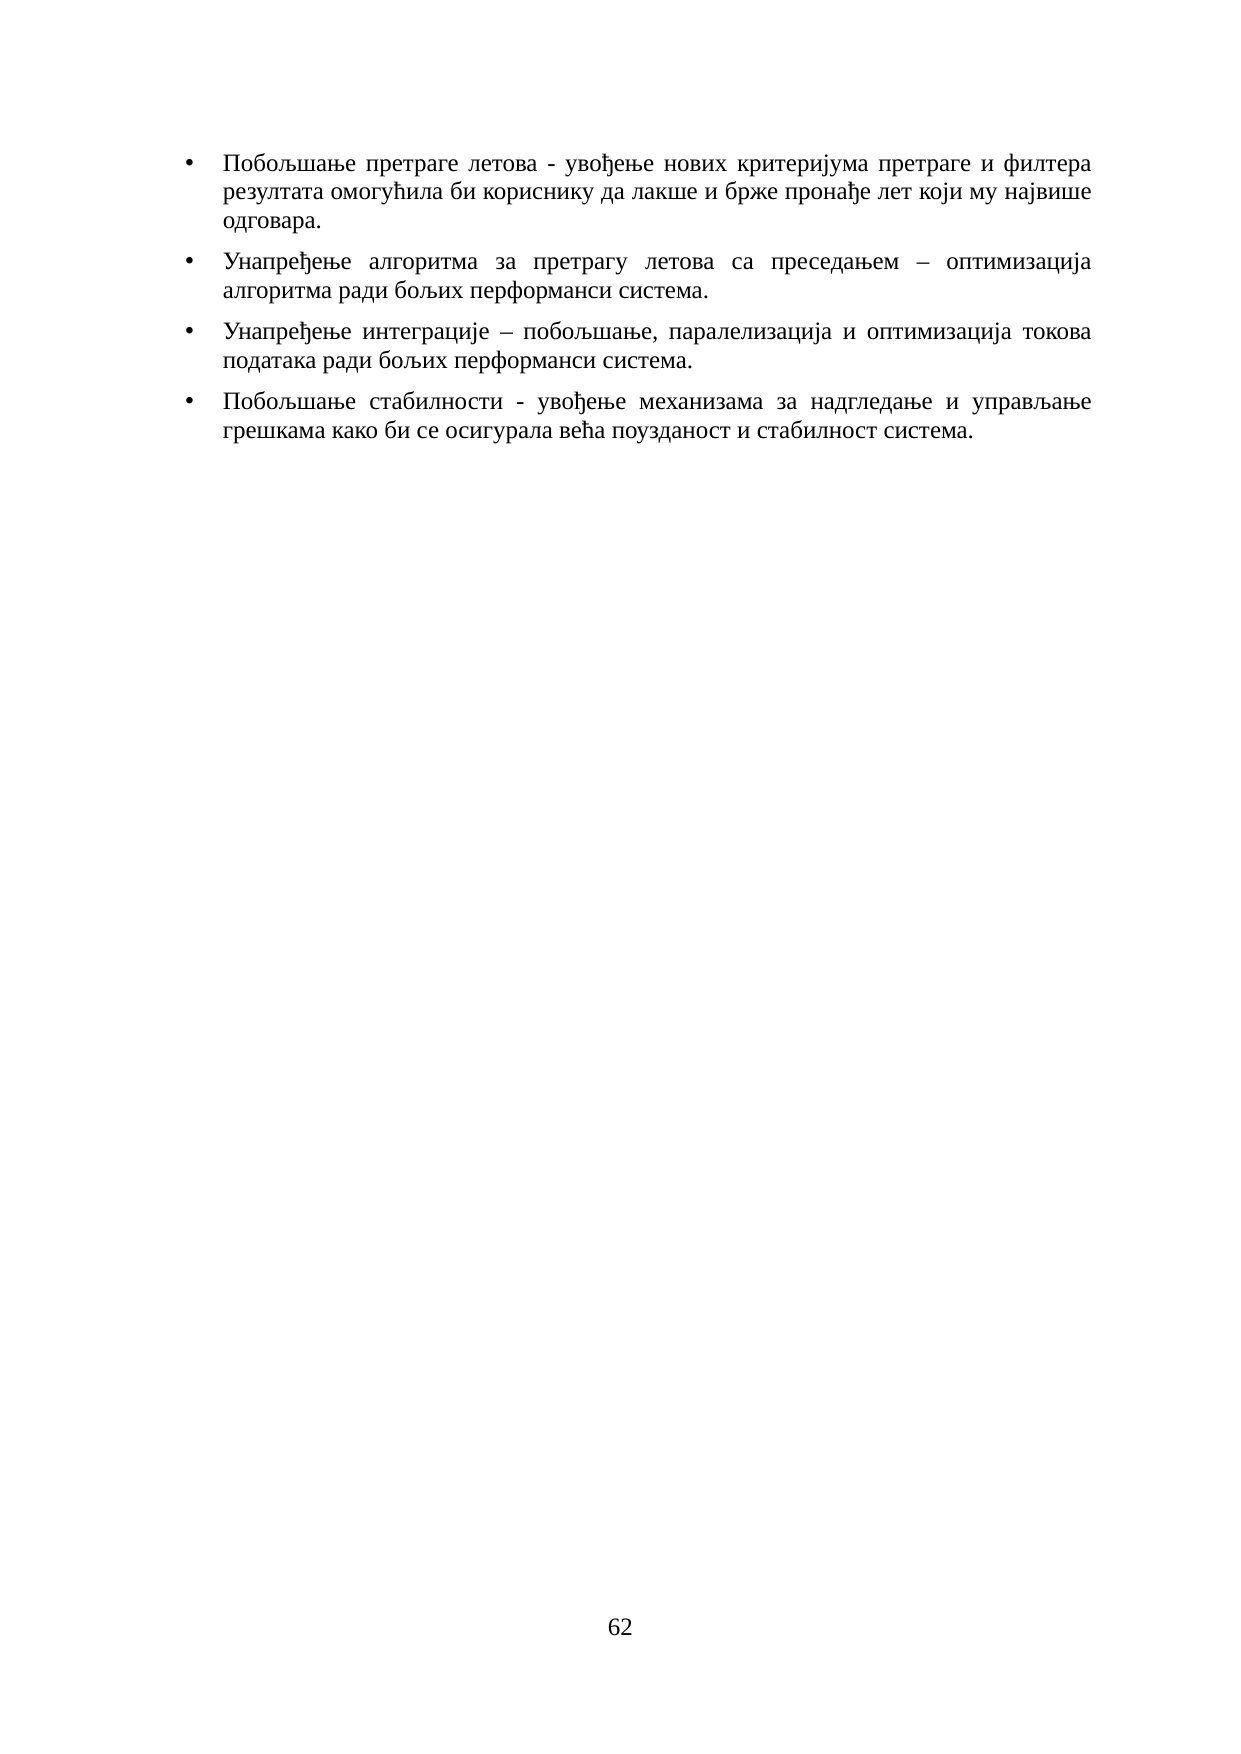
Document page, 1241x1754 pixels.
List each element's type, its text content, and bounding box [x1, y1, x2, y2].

list Унапређење алгоритма за претрагу летова са преседањем – оптимизација алгоритма ради бољих перформанси система. [185, 246, 1092, 304]
list Побољшање претраге летова - увођење нових критеријума претраге и филтера резултата омогућила би кориснику да лакше и брже пронађе лет који му највише одговара. [185, 148, 1092, 234]
list Побољшање стабилности - увођење механизама за надгледање и управљање грешкама како би се осигурала већа поузданост и стабилност система. [185, 386, 1092, 444]
list Унапређење интеграције – побољшање, паралелизација и оптимизација токова података ради бољих перформанси система. [185, 316, 1092, 374]
